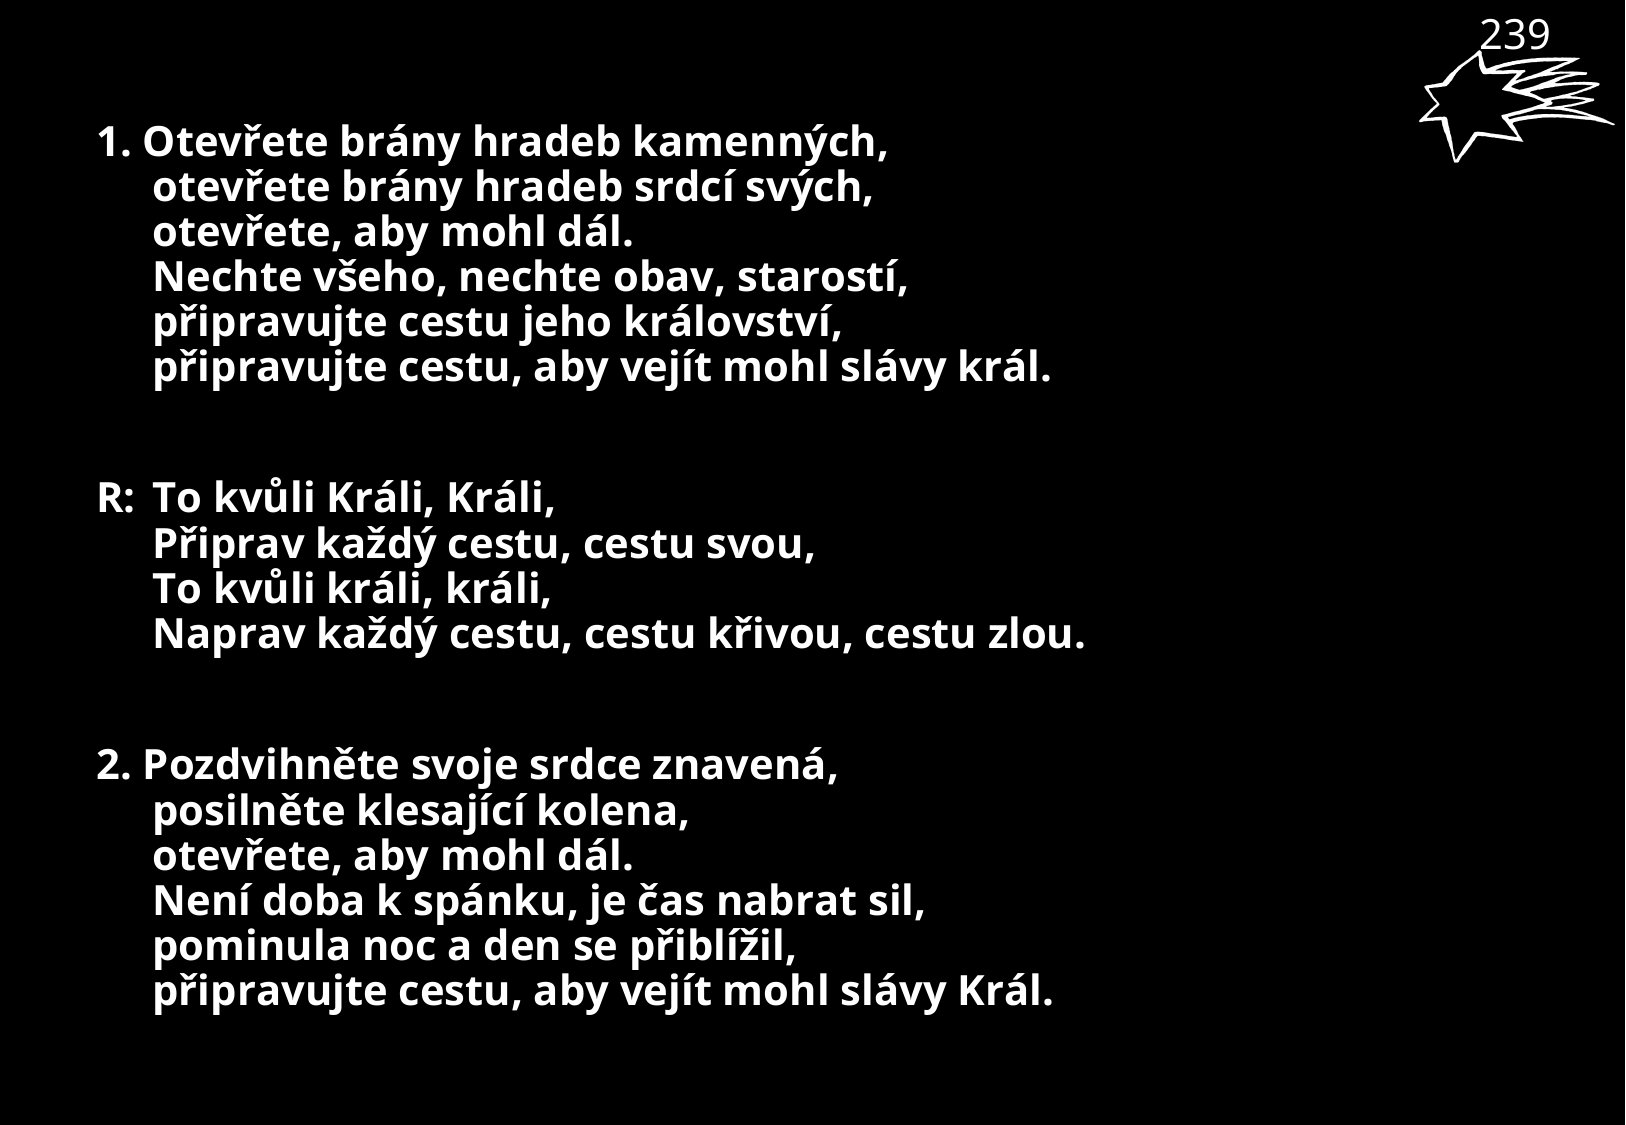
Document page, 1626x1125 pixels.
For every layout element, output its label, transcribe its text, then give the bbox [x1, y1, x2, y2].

list 1. Otevřete brány hradeb kamenných, otevřete brány hradeb srdcí svých, otevřete, aby mohl dál. Nechte všeho, nechte obav, starostí, připravujte cestu jeho království, připravujte cestu, aby vejít mohl slávy král. R: To kvůli Králi, Králi, Připrav každý cestu, cestu svou, To kvůli králi, králi, Naprav každý cestu, cestu křivou, cestu zlou. 2. Pozdvihněte svoje srdce znavená, posilněte klesající kolena, otevřete, aby mohl dál. Není doba k spánku, je čas nabrat sil, pominula noc a den se přiblížil, připravujte cestu, aby vejít mohl slávy Král. [81, 112, 1544, 1101]
text_box 239 [1405, 0, 1626, 66]
